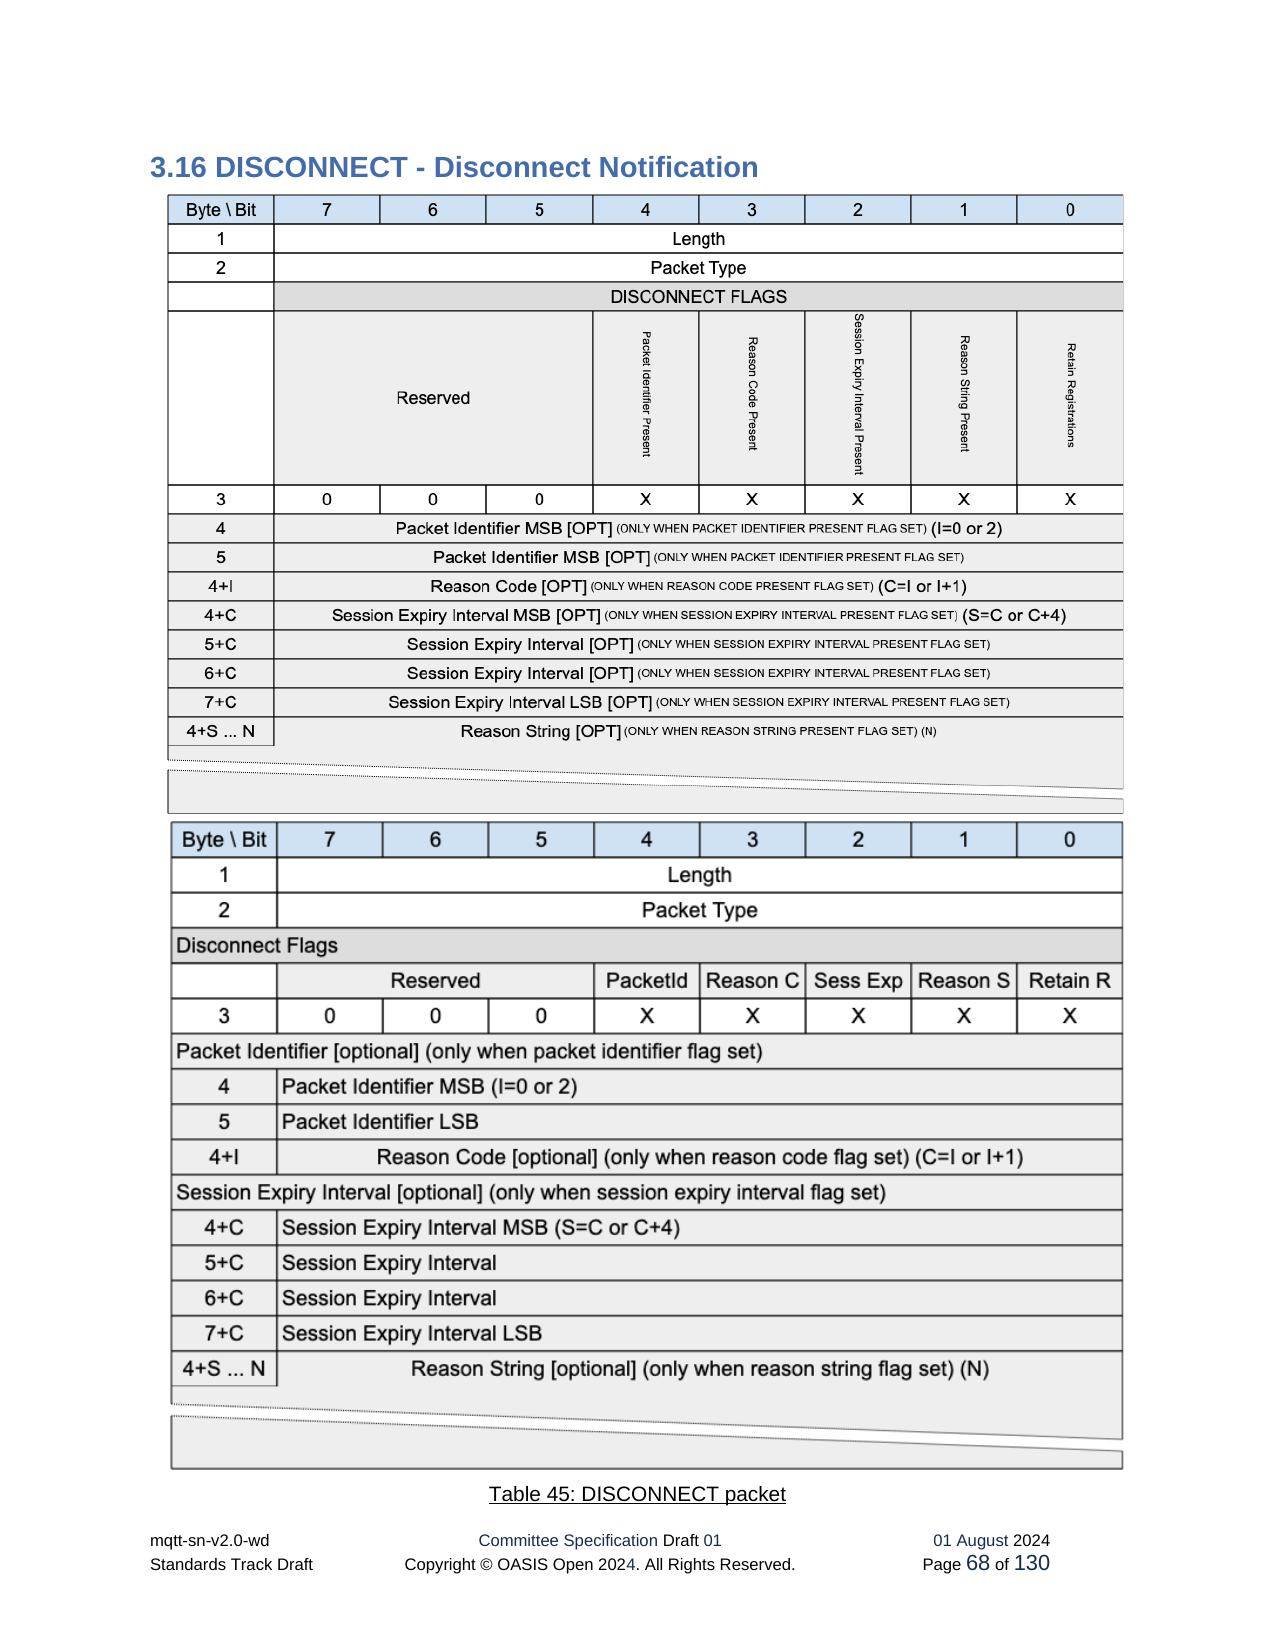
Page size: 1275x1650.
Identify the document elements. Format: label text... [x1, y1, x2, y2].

text Table 45: DISCONNECT packet [150, 1482, 1125, 1506]
picture [148, 821, 1124, 1470]
subtitle 3.16 DISCONNECT - Disconnect Notification [150, 150, 1124, 183]
picture [148, 194, 1124, 814]
